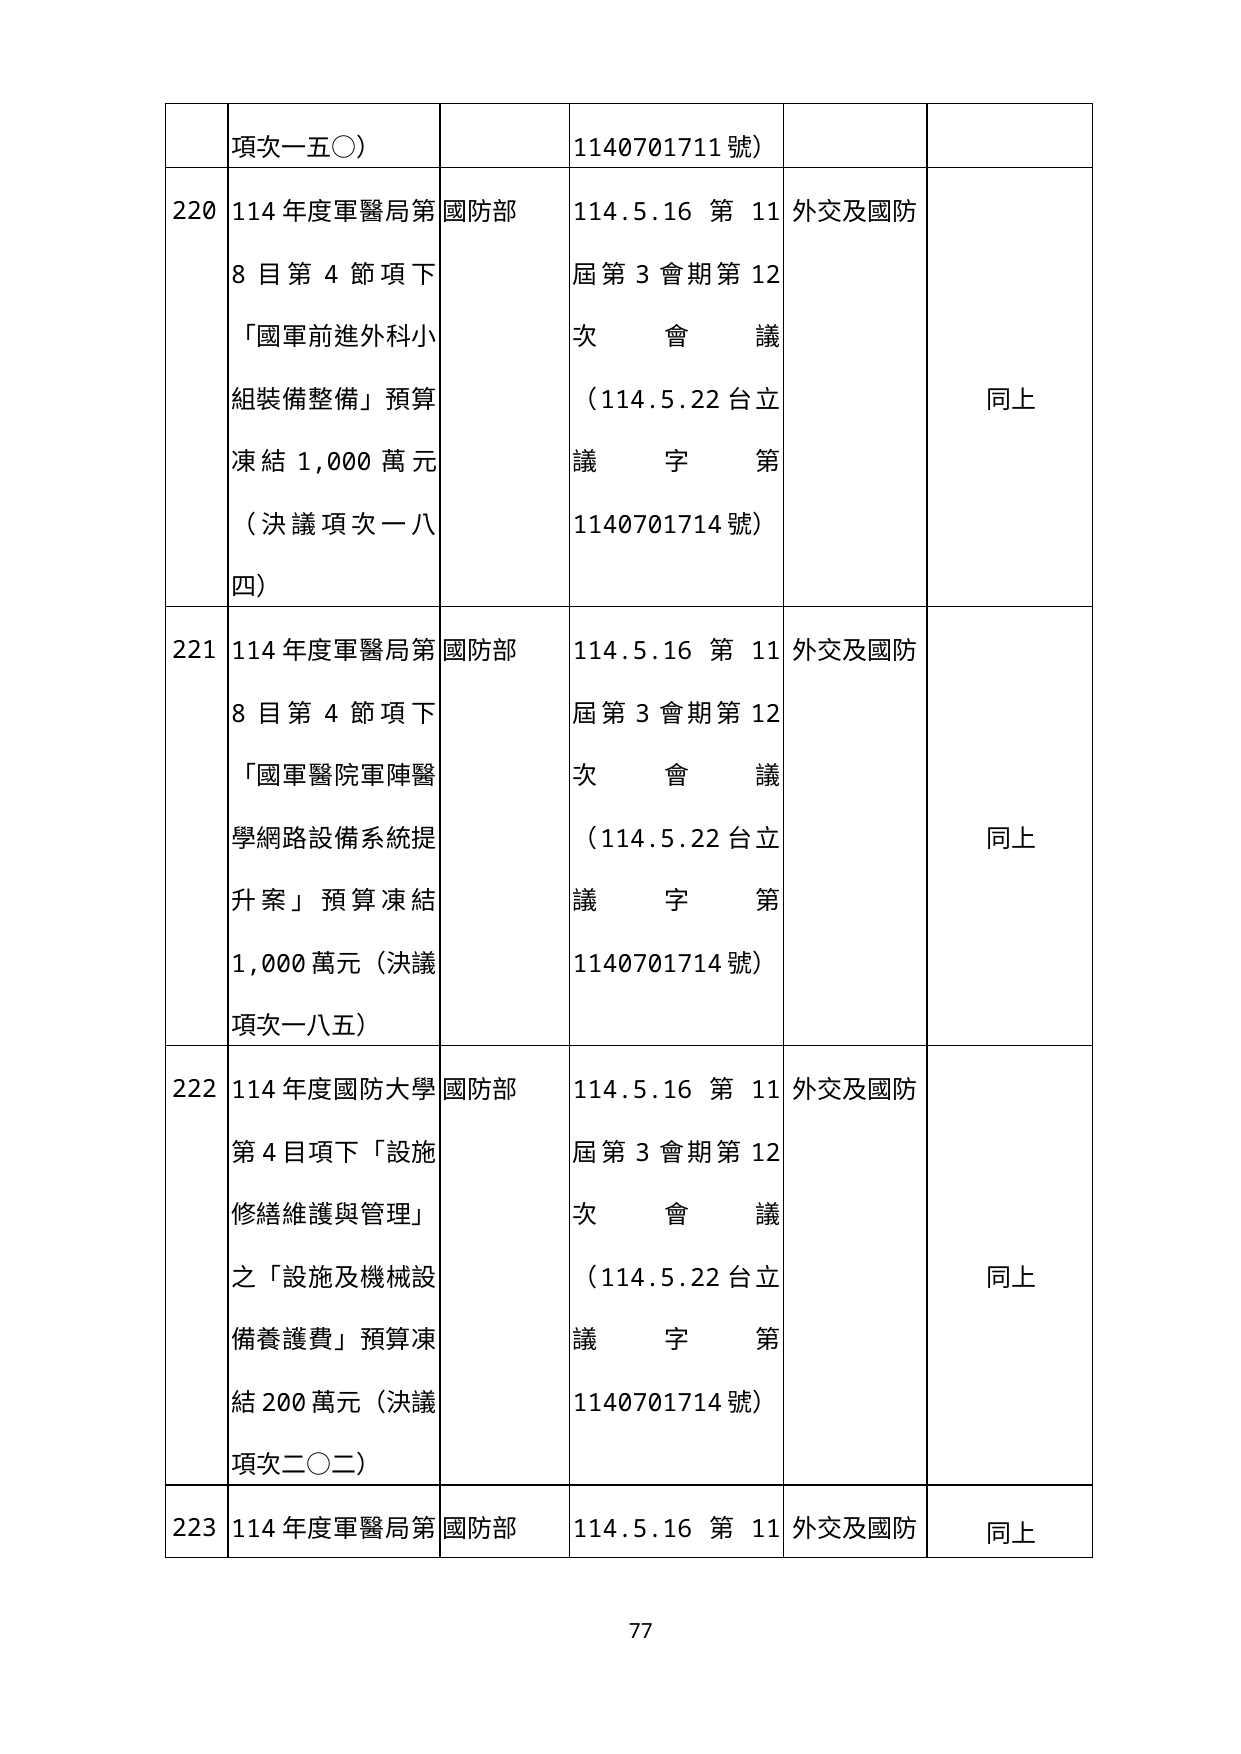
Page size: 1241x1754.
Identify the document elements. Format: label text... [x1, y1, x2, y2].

table_cell 114年度軍醫局第8目第4節項下「國軍前進外科小組裝備整備」預算凍結1,000萬元（決議項次一八四） [229, 168, 439, 606]
table_cell 114年度軍醫局第8目第4節項下「國軍醫院軍陣醫學網路設備系統提升案」預算凍結1,000萬元（決議項次一八五） [229, 607, 439, 1045]
table_cell 114年度軍醫局第 [229, 1486, 439, 1557]
table_cell [166, 1486, 227, 1557]
table_cell 同上 [928, 1486, 1092, 1557]
table_cell [784, 104, 926, 167]
table_cell 同上 [928, 607, 1092, 1045]
table_cell 國防部 [441, 1486, 569, 1557]
table_cell 114年度國防大學第4目項下「設施修繕維護與管理」之「設施及機械設備養護費」預算凍結200萬元（決議項次二○二） [229, 1046, 439, 1484]
table_cell 國防部 [441, 607, 569, 1045]
table_cell [441, 104, 569, 167]
table_cell [166, 1046, 227, 1484]
table_cell 同上 [928, 1046, 1092, 1484]
table_cell [928, 104, 1092, 167]
table_cell 國防部 [441, 1046, 569, 1484]
table_cell 114.5.16第11屆第3會期第12次會議（114.5.22台立議字第1140701714號） [570, 1046, 783, 1484]
table_cell 外交及國防 [784, 1046, 926, 1484]
table_cell 項次一五○） [229, 104, 439, 167]
table_cell 國防部 [441, 168, 569, 606]
table_cell 1140701711號） [570, 104, 783, 167]
table_cell 114.5.16第11屆第3會期第12次會議（114.5.22台立議字第1140701714號） [570, 607, 783, 1045]
table_cell 114.5.16第11 [570, 1486, 783, 1557]
table_cell [166, 104, 227, 167]
table_cell [166, 607, 227, 1045]
table_cell 外交及國防 [784, 168, 926, 606]
table_cell 外交及國防 [784, 1486, 926, 1557]
table_cell 外交及國防 [784, 607, 926, 1045]
table_cell 同上 [928, 168, 1092, 606]
table_cell 114.5.16第11屆第3會期第12次會議（114.5.22台立議字第1140701714號） [570, 168, 783, 606]
table_cell [166, 168, 227, 606]
